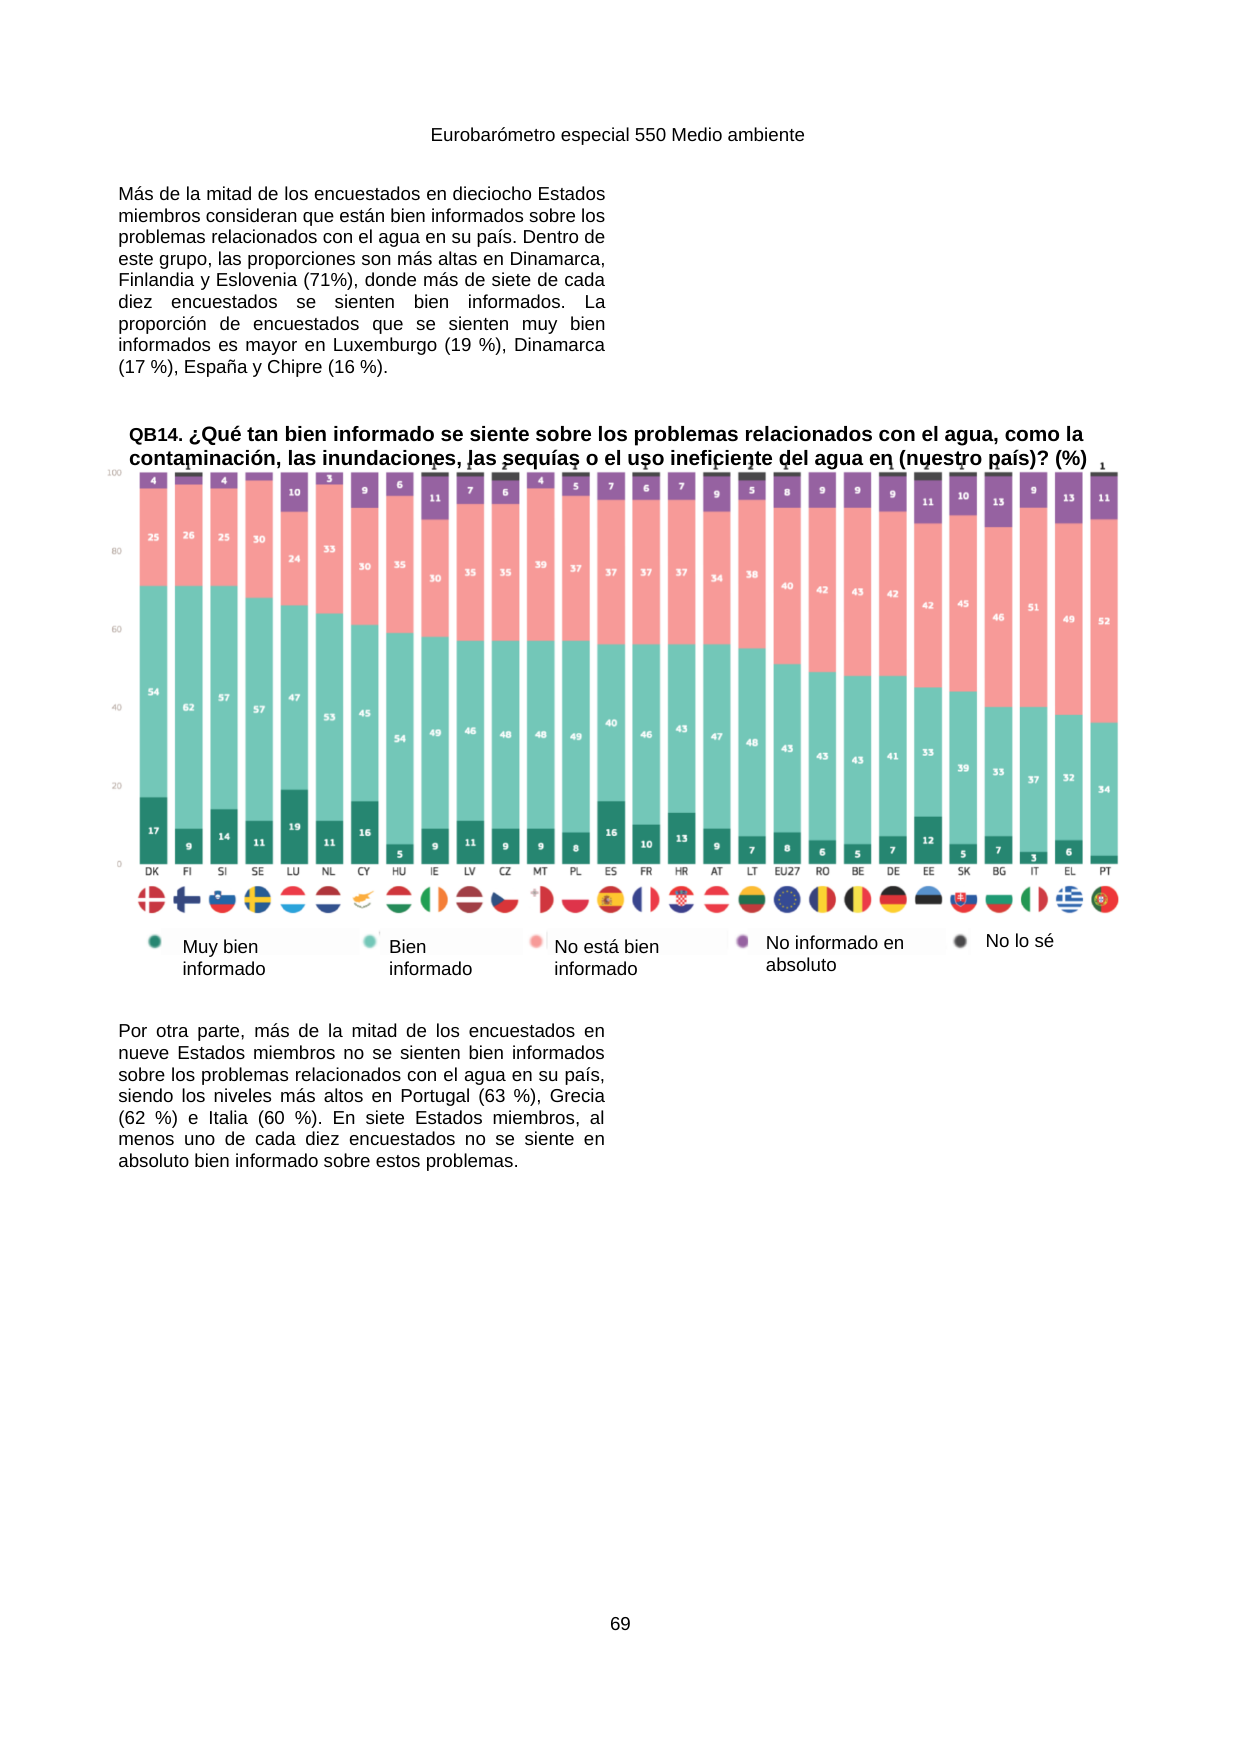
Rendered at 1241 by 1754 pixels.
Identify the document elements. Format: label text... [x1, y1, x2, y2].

text Por otra parte, más de la mitad de los encuestados en nueve Estados miembros no se sienten bien informados sobre los problemas relacionados con el agua en su país, siendo los niveles más altos en Portugal (63 %), Grecia (62 %) e Italia (60 %). En siete Estados miembros, al menos uno de cada diez encuestados no se siente en absoluto bien informado sobre estos problemas. [118, 1020, 605, 1171]
picture [143, 928, 971, 955]
text Más de la mitad de los encuestados en dieciocho Estados miembros consideran que están bien informados sobre los problemas relacionados con el agua en su país. Dentro de este grupo, las proporciones son más altas en Dinamarca, Finlandia y Eslovenia (71%), donde más de siete de cada diez encuestados se sienten bien informados. La proporción de encuestados que se sienten muy bien informados es mayor en Luxemburgo (19 %), Dinamarca (17 %), España y Chipre (16 %). [118, 183, 605, 377]
picture [100, 452, 1128, 923]
